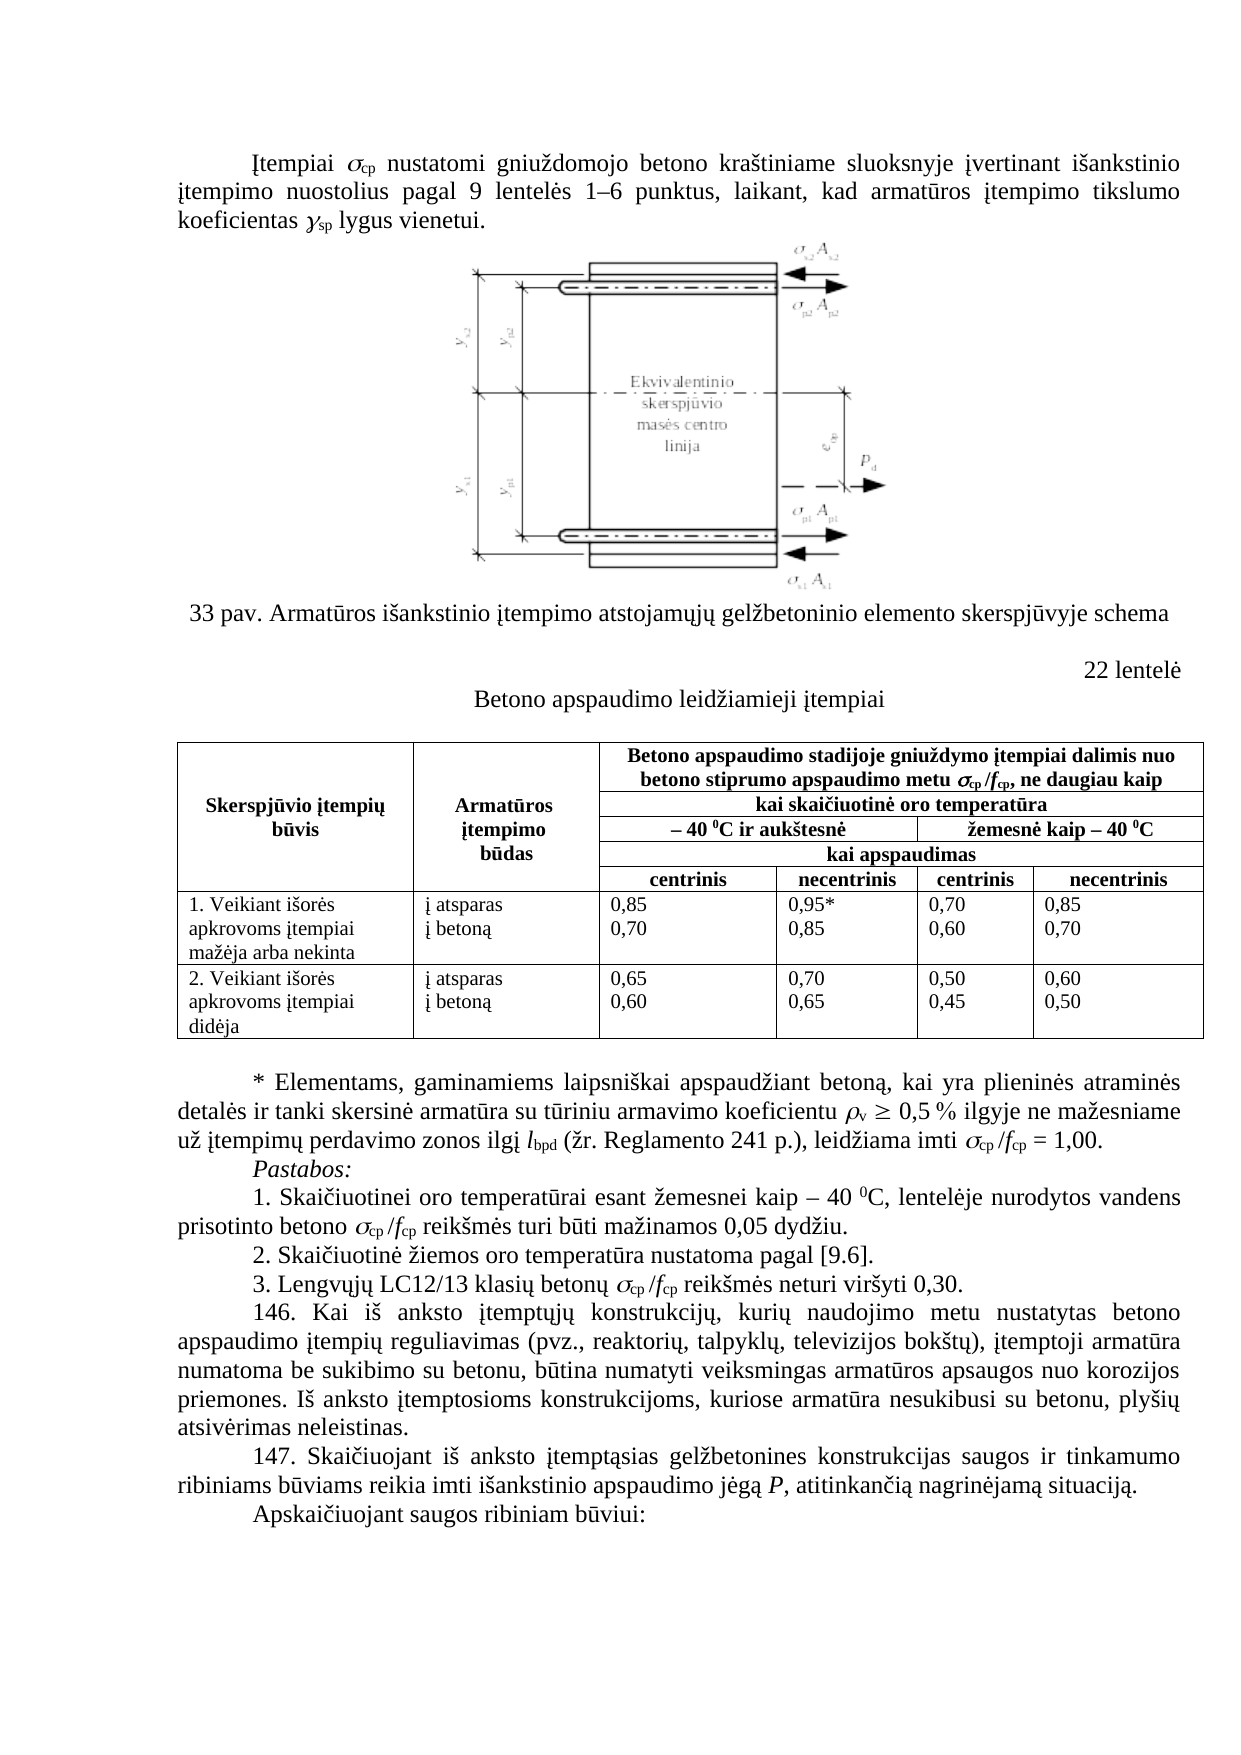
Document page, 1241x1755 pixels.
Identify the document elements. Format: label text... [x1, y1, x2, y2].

table_cell 0,70 0,65 [777, 965, 917, 1038]
table_cell į atsparas į betoną [414, 965, 599, 1038]
table_header Betono apspaudimo stadijoje gniuždymo įtempiai dalimis nuo betono stiprumo apspaudimo metu scp /fcp, ne daugiau kaip [600, 743, 1203, 791]
table_cell kai apspaudimas [600, 842, 1203, 866]
text Įtempiai scp nustatomi gniuždomojo betono kraštiniame sluoksnyje įvertinant išankstinio įtempimo nuostolius pagal 9 lentelės 1–6 punktus, laikant, kad armatūros įtempimo tikslumo koeficientas gsp lygus vienetui. [177, 148, 1181, 234]
table_cell 0,65 0,60 [600, 965, 776, 1038]
table_cell 0,60 0,50 [1034, 965, 1203, 1038]
table_cell necentrinis [1034, 867, 1203, 891]
table_cell 1. Veikiant išorės apkrovoms įtempiai mažėja arba nekinta [178, 892, 413, 964]
table_cell kai skaičiuotinė oro temperatūra [600, 792, 1203, 816]
table_cell centrinis [600, 867, 776, 891]
text 146. Kai iš anksto įtemptųjų konstrukcijų, kurių naudojimo metu nustatytas betono apspaudimo įtempių reguliavimas (pvz., reaktorių, talpyklų, televizijos bokštų), įtemptoji armatūra numatoma be sukibimo su betonu, būtina numatyti veiksmingas armatūros apsaugos nuo korozijos priemones. Iš anksto įtemptosioms konstrukcijoms, kuriose armatūra nesukibusi su betonu, plyšių atsivėrimas neleistinas. [177, 1297, 1181, 1441]
table_cell 0,50 0,45 [918, 965, 1033, 1038]
text 2. Skaičiuotinė žiemos oro temperatūra nustatoma pagal [9.6]. [177, 1240, 1181, 1269]
table_cell 0,95* 0,85 [777, 892, 917, 964]
table_cell 0,85 0,70 [1034, 892, 1203, 964]
text Pastabos: [177, 1154, 1181, 1182]
table_cell necentrinis [777, 867, 917, 891]
text 147. Skaičiuojant iš anksto įtemptąsias gelžbetonines konstrukcijas saugos ir tinkamumo ribiniams būviams reikia imti išankstinio apspaudimo jėgą P, atitinkančią nagrinėjamą situaciją. [177, 1441, 1181, 1499]
table_cell žemesnė kaip – 40 0C [918, 817, 1203, 841]
table_cell – 40 0C ir aukštesnė [600, 817, 917, 841]
table_cell centrinis [918, 867, 1033, 891]
table_header Armatūros įtempimo būdas [414, 743, 599, 891]
table_cell 0,70 0,60 [918, 892, 1033, 964]
table_header Skerspjūvio įtempių būvis [178, 743, 413, 891]
table_cell į atsparas į betoną [414, 892, 599, 964]
text 33 pav. Armatūros išankstinio įtempimo atstojamųjų gelžbetoninio elemento skerspjūvyje schema [177, 598, 1181, 627]
table_cell 0,85 0,70 [600, 892, 776, 964]
text 1. Skaičiuotinei oro temperatūrai esant žemesnei kaip – 40 0C, lentelėje nurodytos vandens prisotinto betono scp /fcp reikšmės turi būti mažinamos 0,05 dydžiu. [177, 1182, 1181, 1240]
text 3. Lengvųjų LC12/13 klasių betonų scp /fcp reikšmės neturi viršyti 0,30. [177, 1269, 1181, 1297]
text * Elementams, gaminamiems laipsniškai apspaudžiant betoną, kai yra plieninės atraminės detalės ir tanki skersinė armatūra su tūriniu armavimo koeficientu rv ³ 0,5 % ilgyje ne mažesniame už įtempimų perdavimo zonos ilgį lbpd (žr. Reglamento 241 p.), leidžiama imti scp /fcp = 1,00. [177, 1067, 1181, 1154]
text Apskaičiuojant saugos ribiniam būviui: [177, 1499, 1181, 1527]
text 22 lentelė [177, 655, 1181, 684]
table_cell 2. Veikiant išorės apkrovoms įtempiai didėja [178, 965, 413, 1038]
text Betono apspaudimo leidžiamieji įtempiai [177, 684, 1181, 713]
